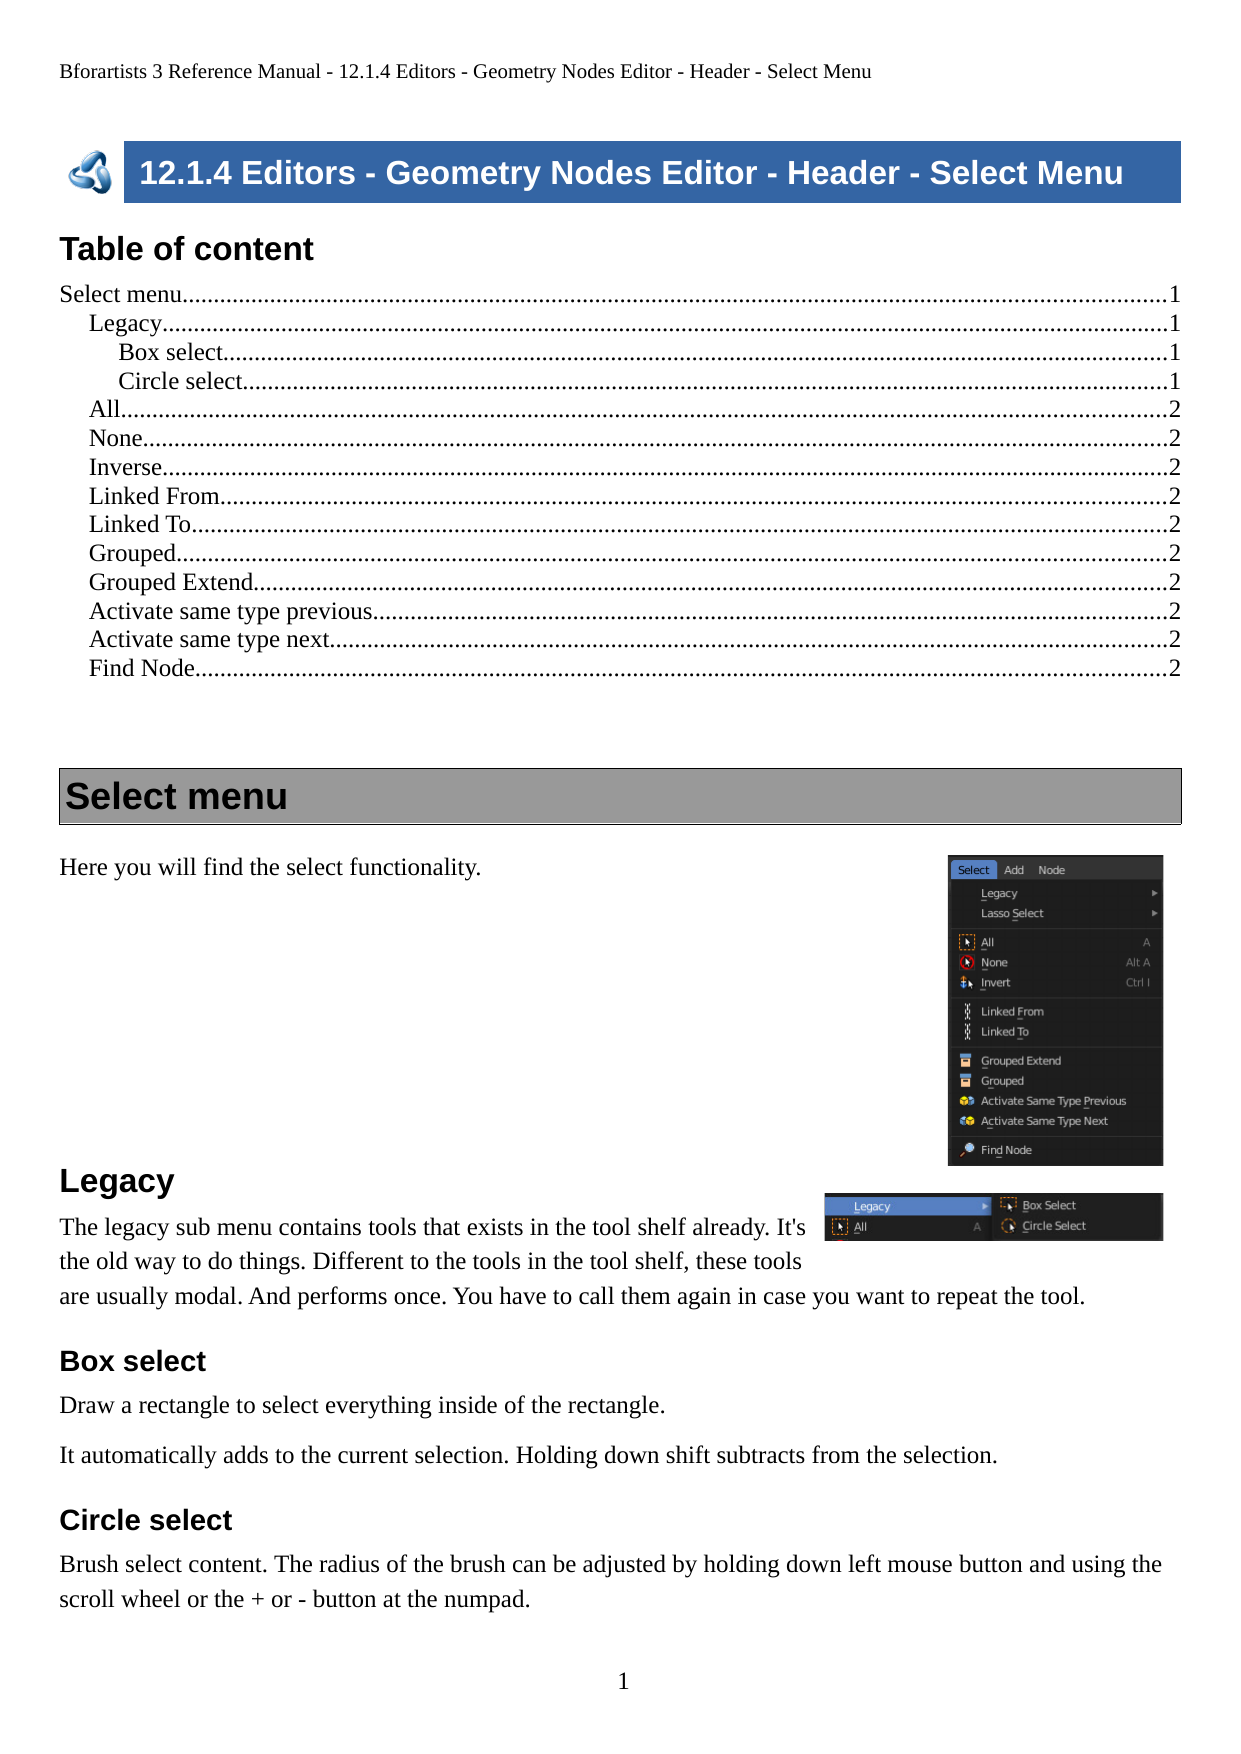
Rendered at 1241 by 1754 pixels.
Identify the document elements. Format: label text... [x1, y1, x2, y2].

text Find Node 2 [88, 653, 1181, 682]
table_header [59, 141, 124, 203]
picture [947, 855, 1164, 1166]
text Grouped 2 [88, 538, 1181, 567]
text Activate same type next 2 [88, 624, 1181, 653]
text Activate same type previous 2 [88, 596, 1181, 624]
text Inverse 2 [88, 452, 1181, 481]
table_header 12.1.4 Editors - Geometry Nodes Editor - Header - Select Menu [124, 141, 1181, 203]
text Select menu 1 [59, 279, 1181, 308]
subtitle Table of content [59, 228, 1181, 267]
text Linked From 2 [88, 481, 1181, 509]
subtitle Circle select [59, 1503, 1181, 1537]
text Here you will find the select functionality. [59, 852, 1181, 881]
text Grouped Extend 2 [88, 567, 1181, 596]
text Linked To 2 [88, 509, 1181, 538]
table_header Select menu [60, 769, 1181, 823]
text Circle select 1 [118, 366, 1181, 394]
text It automatically adds to the current selection. Holding down shift subtracts from the selection. [59, 1440, 1181, 1468]
text Legacy 1 [88, 308, 1181, 337]
text Box select 1 [118, 337, 1181, 366]
text None 2 [88, 423, 1181, 452]
text Draw a rectangle to select everything inside of the rectangle. [59, 1391, 1181, 1419]
text Brush select content. The radius of the brush can be adjusted by holding down left mouse button and using the scroll wheel or the + or - button at the numpad. [59, 1549, 1181, 1613]
text The legacy sub menu contains tools that exists in the tool shelf already. It's the old way to do things. Different to the tools in the tool shelf, these tools are usually modal. And performs once. You have to call them again in case you want to repeat the tool. [59, 1212, 1181, 1309]
picture [65, 147, 114, 197]
subtitle Box select [59, 1344, 1181, 1378]
text All 2 [88, 394, 1181, 423]
picture [824, 1193, 1164, 1241]
subtitle Legacy [59, 1161, 1181, 1199]
